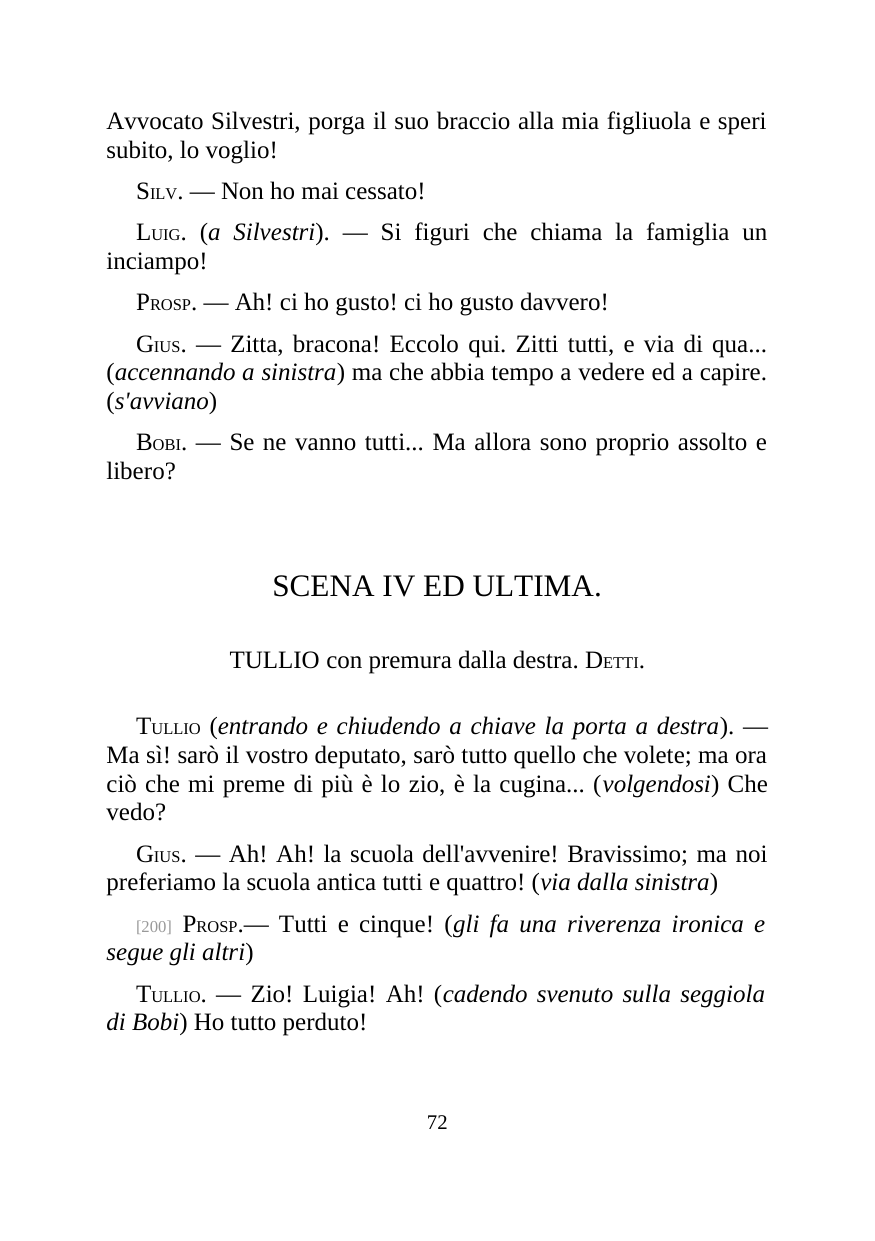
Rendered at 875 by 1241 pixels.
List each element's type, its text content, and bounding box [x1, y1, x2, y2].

subtitle SCENA IV ED ULTIMA. [106, 568, 768, 604]
text Tullio (entrando e chiudendo a chiave la porta a destra). ― Ma sì! sarò il vostro deputato, sarò tutto quello che volete; ma ora ciò che mi preme di più è lo zio, è la cugina... (volgendosi) Che vedo? [106, 711, 768, 826]
text TULLIO con premura dalla destra. Detti. [106, 645, 768, 674]
text Luig. (a Silvestri). ― Si figuri che chiama la famiglia un inciampo! [106, 217, 768, 275]
text [200] Prosp.― Tutti e cinque! (gli fa una riverenza ironica e segue gli altri) [106, 909, 768, 966]
text Silv. ― Non ho mai cessato! [106, 176, 768, 205]
text Bobi. ― Se ne vanno tutti... Ma allora sono proprio assolto e libero? [106, 427, 768, 485]
text Gius. ― Zitta, bracona! Eccolo qui. Zitti tutti, e via di qua... (accennando a sinistra) ma che abbia tempo a vedere ed a capire. (s'avviano) [106, 329, 768, 415]
text Tullio. ― Zio! Luigia! Ah! (cadendo svenuto sulla seggiola di Bobi) Ho tutto perduto! [106, 979, 768, 1036]
text Prosp. ― Ah! ci ho gusto! ci ho gusto davvero! [106, 287, 768, 316]
text Gius. ― Ah! Ah! la scuola dell'avvenire! Bravissimo; ma noi preferiamo la scuola antica tutti e quattro! (via dalla sinistra) [106, 839, 768, 896]
text Avvocato Silvestri, porga il suo braccio alla mia figliuola e speri subito, lo voglio! [106, 106, 768, 164]
